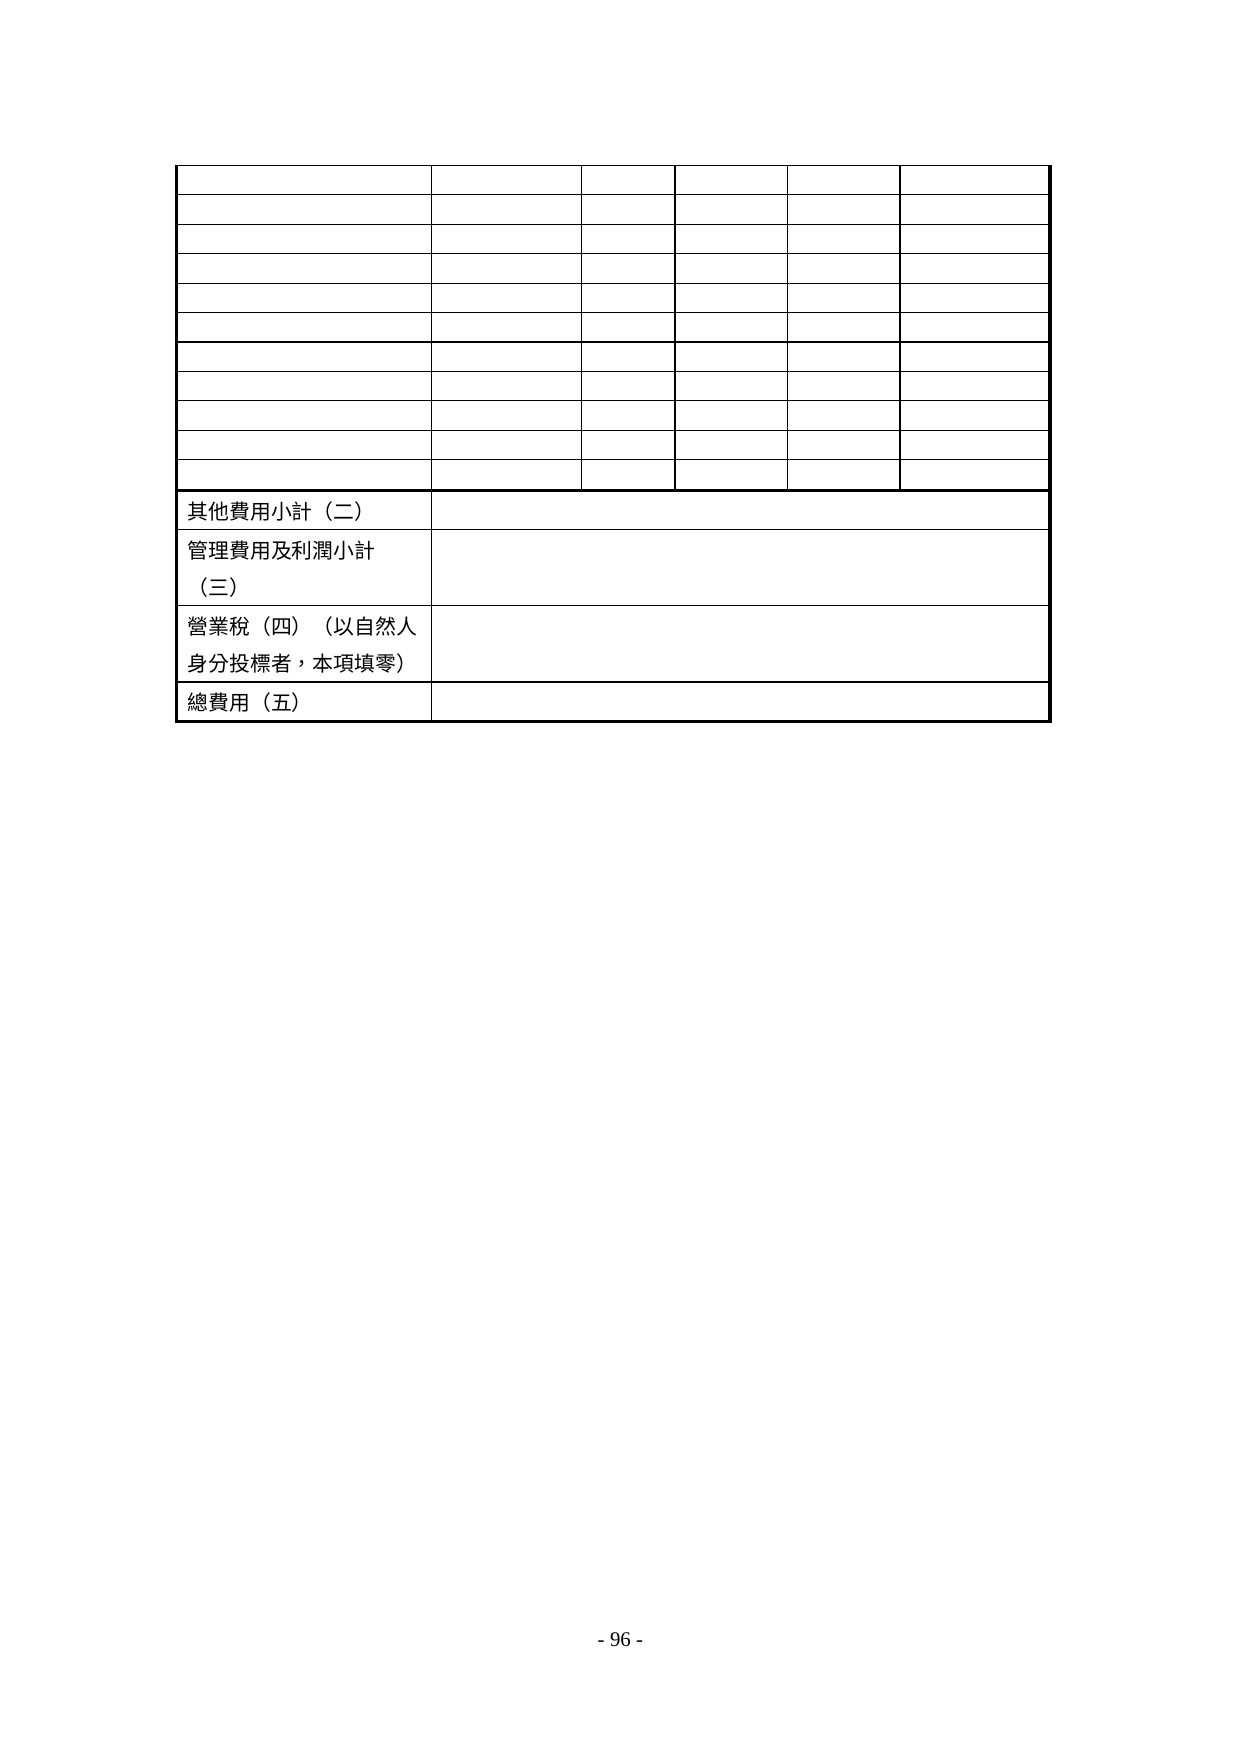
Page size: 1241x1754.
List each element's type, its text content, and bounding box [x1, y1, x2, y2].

table_cell [432, 284, 581, 312]
table_cell [432, 401, 581, 430]
table_cell [432, 313, 581, 341]
table_cell [178, 401, 431, 430]
table_cell [676, 284, 787, 312]
table_cell [178, 166, 431, 194]
table_cell [901, 343, 1048, 371]
table_cell [178, 195, 431, 223]
table_cell [676, 372, 787, 400]
table_cell [901, 195, 1048, 223]
table_cell [788, 195, 899, 223]
table_cell [582, 401, 674, 430]
table_cell [432, 460, 581, 489]
table_cell [178, 284, 431, 312]
table_cell [676, 195, 787, 223]
table_cell [901, 254, 1048, 282]
table_cell [901, 372, 1048, 400]
table_cell [178, 460, 431, 489]
table_cell [676, 460, 787, 489]
table_cell [788, 401, 899, 430]
table_cell [901, 460, 1048, 489]
table_cell [432, 431, 581, 459]
table_cell [788, 225, 899, 253]
table_cell [432, 530, 1048, 605]
table_cell [582, 313, 674, 341]
table_cell [432, 225, 581, 253]
table_cell [178, 313, 431, 341]
table_cell [432, 606, 1048, 681]
table_cell [582, 195, 674, 223]
table_cell [178, 254, 431, 282]
table_cell [676, 401, 787, 430]
table_cell [582, 460, 674, 489]
table_cell [788, 372, 899, 400]
table_cell [432, 195, 581, 223]
table_cell [432, 254, 581, 282]
table_cell [178, 431, 431, 459]
table_cell [676, 343, 787, 371]
table_cell [582, 431, 674, 459]
table_cell [582, 372, 674, 400]
table_cell [676, 313, 787, 341]
table_cell [676, 166, 787, 194]
table_cell [432, 372, 581, 400]
table_cell [788, 166, 899, 194]
table_cell [901, 166, 1048, 194]
table_cell [582, 166, 674, 194]
table_cell [788, 313, 899, 341]
table_cell [432, 492, 1048, 529]
table_cell [901, 313, 1048, 341]
table_cell [432, 166, 581, 194]
table_cell 營業稅（四）（以自然人身分投標者，本項填零） [178, 606, 431, 681]
table_cell [582, 284, 674, 312]
table_cell [788, 343, 899, 371]
table_cell [788, 284, 899, 312]
table_cell [901, 401, 1048, 430]
table_cell [582, 343, 674, 371]
table_cell [178, 225, 431, 253]
table_cell 管理費用及利潤小計（三） [178, 530, 431, 605]
table_cell 總費用（五） [178, 683, 431, 720]
table_cell [582, 254, 674, 282]
table_cell [676, 431, 787, 459]
table_cell [432, 343, 581, 371]
table_cell [676, 225, 787, 253]
table_cell 其他費用小計（二） [178, 492, 431, 529]
table_cell [178, 343, 431, 371]
table_cell [901, 284, 1048, 312]
table_cell [901, 431, 1048, 459]
table_cell [178, 372, 431, 400]
table_cell [901, 225, 1048, 253]
table_cell [788, 460, 899, 489]
table_cell [582, 225, 674, 253]
table_cell [788, 254, 899, 282]
table_cell [676, 254, 787, 282]
table_cell [788, 431, 899, 459]
table_cell [432, 683, 1048, 720]
